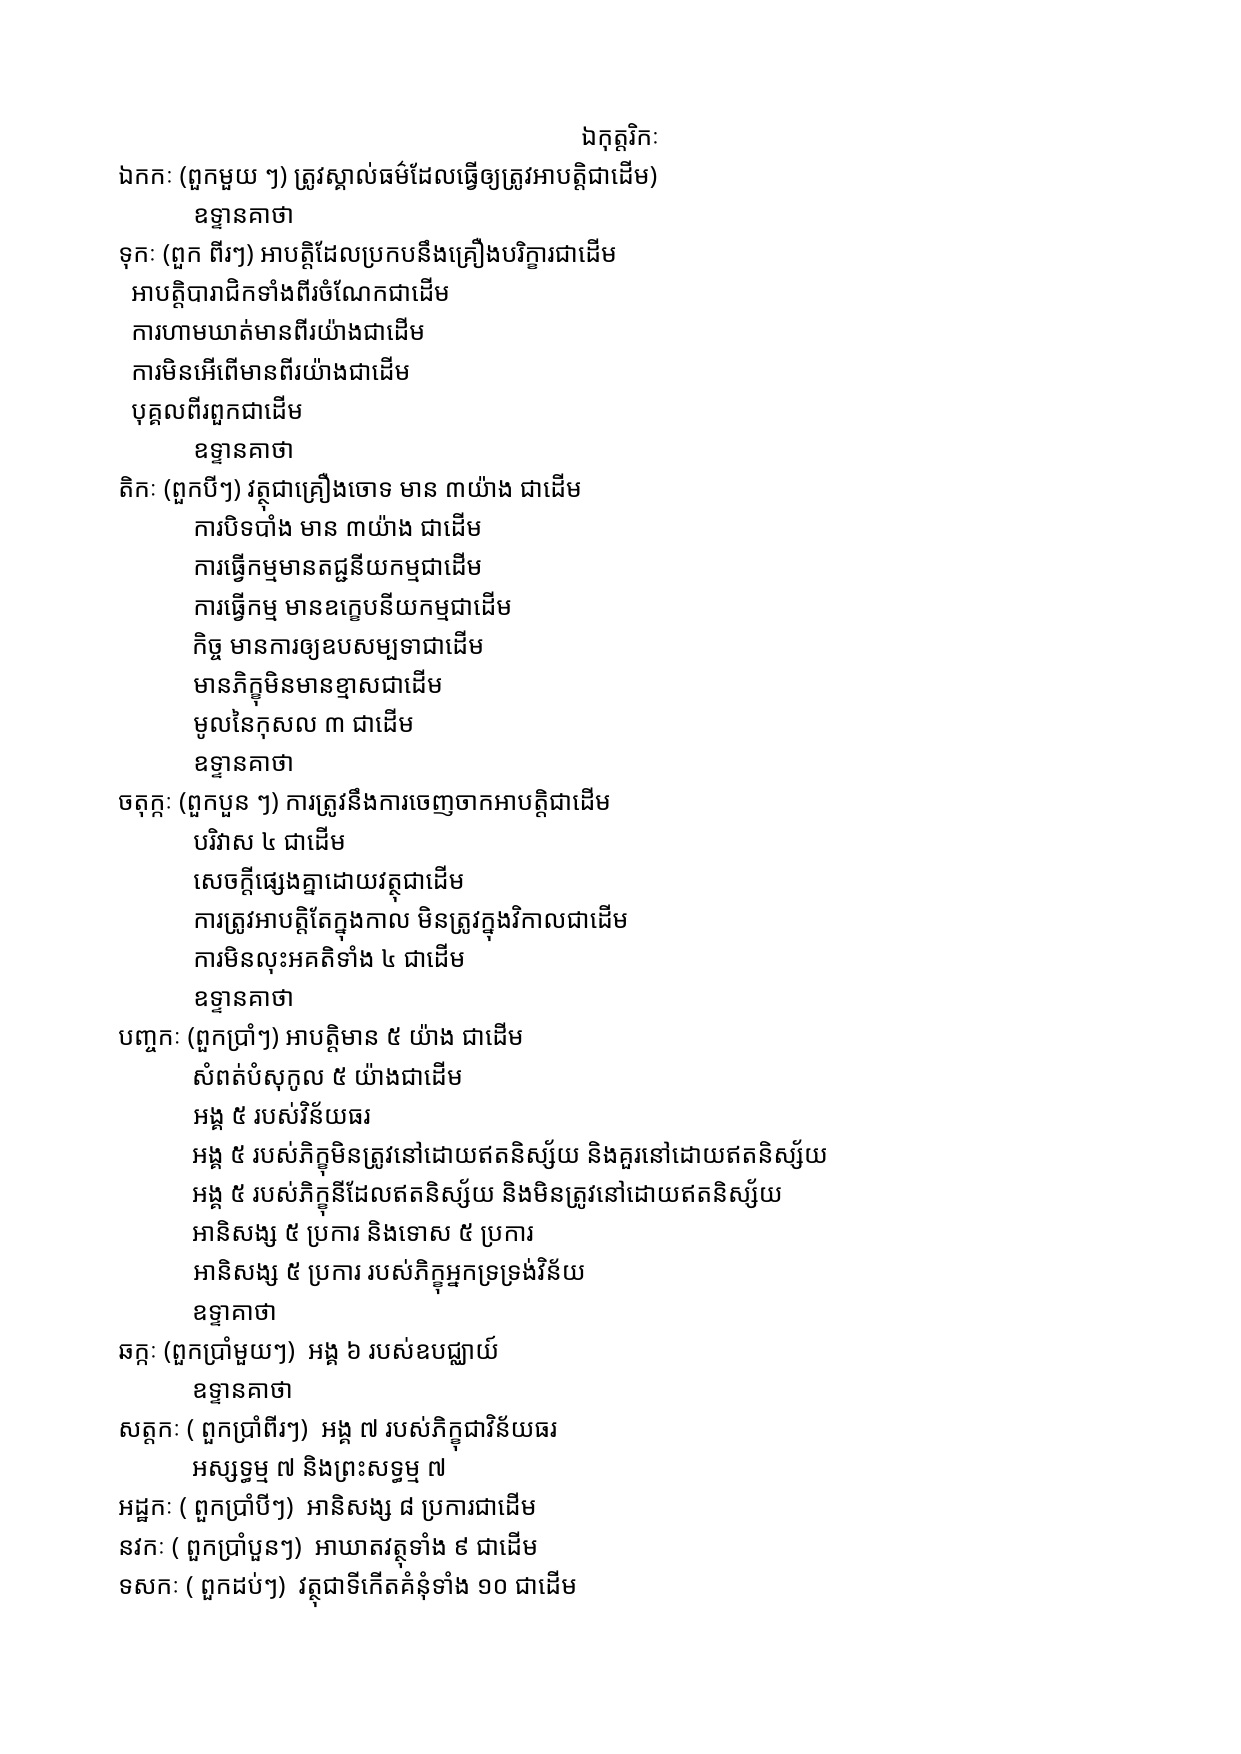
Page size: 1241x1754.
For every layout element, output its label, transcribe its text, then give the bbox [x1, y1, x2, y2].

text បញ្ចកៈ (ពួកប្រាំៗ) អាបត្តិមាន ៥ យ៉ាង ជាដើម [118, 1019, 1122, 1053]
text មានភិក្ខុមិនមានខ្មាសជាដើម [118, 666, 1122, 701]
text ចតុក្កៈ (ពួកបួន ៗ) ការត្រូវនឹងការចេញចាកអាបត្តិជាដើម [118, 784, 1122, 818]
text ការមិនអើពើមានពីរយ៉ាងជាដើម [118, 353, 1122, 387]
text ឧទ្ទាគាថា [118, 1293, 1122, 1327]
text ទុកៈ (ពួក ពីរៗ) អាបត្តិដែលប្រកបនឹងគ្រឿងបរិក្ខារជាដើម [118, 236, 1122, 270]
text អស្សទ្ធម្ម ៧ និងព្រះសទ្ធម្ម ៧ [118, 1450, 1122, 1484]
text មូលនៃកុសល ៣ ជាដើម [118, 706, 1122, 740]
text ឧទ្ទានគាថា [118, 980, 1122, 1014]
text ការបិទបាំង មាន ៣យ៉ាង ជាដើម [118, 510, 1122, 544]
text បុគ្គលពីរពួកជាដើម [118, 392, 1122, 426]
text អង្គ ៥ របស់វិន័យធរ [118, 1097, 1122, 1131]
text ឧទ្ទានគាថា [118, 431, 1122, 466]
text ទសកៈ ( ពួកដប់ៗ) វត្ថុជាទីកើតគំនុំទាំង ១០ ជាដើម [118, 1567, 1122, 1601]
text អដ្ឋកៈ ( ពួកប្រាំបីៗ) អានិសង្ស ៨ ប្រការជាដើម [118, 1489, 1122, 1523]
text ការមិនលុះអគតិទាំង ៤ ជាដើម [118, 941, 1122, 975]
text នវកៈ ( ពួកប្រាំបួនៗ) អាឃាតវត្ថុទាំង ៩ ជាដើម [118, 1528, 1122, 1562]
text សេចក្តីផ្សេងគ្នាដោយវត្ថុជាដើម [118, 862, 1122, 896]
text ការហាមឃាត់មានពីរយ៉ាងជាដើម [118, 314, 1122, 348]
text អង្គ ៥ របស់ភិក្ខុនីដែលឥតនិស្ស័យ និងមិនត្រូវនៅដោយឥតនិស្ស័យ [118, 1176, 1122, 1210]
text អានិសង្ស ៥ ប្រការ និងទោស ៥ ប្រការ [118, 1215, 1122, 1249]
text ឧទ្ទានគាថា [118, 196, 1122, 231]
text ឯកកៈ (ពួកមួយ ៗ) ត្រូវស្គាល់ធម៌ដែលធ្វើឲ្យត្រូវអាបត្តិជាដើម) [118, 157, 1122, 191]
text ឯកុត្តរិកៈ [118, 118, 1122, 152]
text កិច្ច មានការឲ្យឧបសម្បទាជាដើម [118, 627, 1122, 661]
text អង្គ ៥ របស់ភិក្ខុមិនត្រូវនៅដោយឥតនិស្ស័យ និងគួរនៅដោយឥតនិស្ស័យ [118, 1136, 1122, 1171]
text ឧទ្ទានគាថា [118, 745, 1122, 779]
text ការត្រូវអាបត្តិតែក្នុងកាល មិនត្រូវក្នុងវិកាលជាដើម [118, 901, 1122, 936]
text សំពត់បំសុកូល ៥ យ៉ាងជាដើម [118, 1058, 1122, 1092]
text អានិសង្ស ៥ ប្រការ របស់ភិក្ខុអ្នកទ្រទ្រង់វិន័យ [118, 1254, 1122, 1288]
text សត្តកៈ ( ពួកប្រាំពីរៗ) អង្គ ៧ របស់ភិក្ខុជាវិន័យធរ [118, 1411, 1122, 1445]
text ឆក្កៈ (ពួកប្រាំមួយៗ) អង្គ ៦ របស់ឧបជ្ឈាយ៍ [118, 1332, 1122, 1366]
text ការធ្វើកម្ម មានឧក្ខេបនីយកម្មជាដើម [118, 588, 1122, 622]
text បរិវាស ៤ ជាដើម [118, 823, 1122, 857]
text តិកៈ (ពួកបីៗ) វត្ថុជាគ្រឿងចោទ មាន ៣យ៉ាង​ ជាដើម [118, 471, 1122, 505]
text ឧទ្ទានគាថា [118, 1371, 1122, 1406]
text ការធ្វើកម្មមានតជ្ជនីយកម្មជាដើម [118, 549, 1122, 583]
text អាបត្តិបារាជិកទាំងពីរចំណែកជាដើម [118, 275, 1122, 309]
